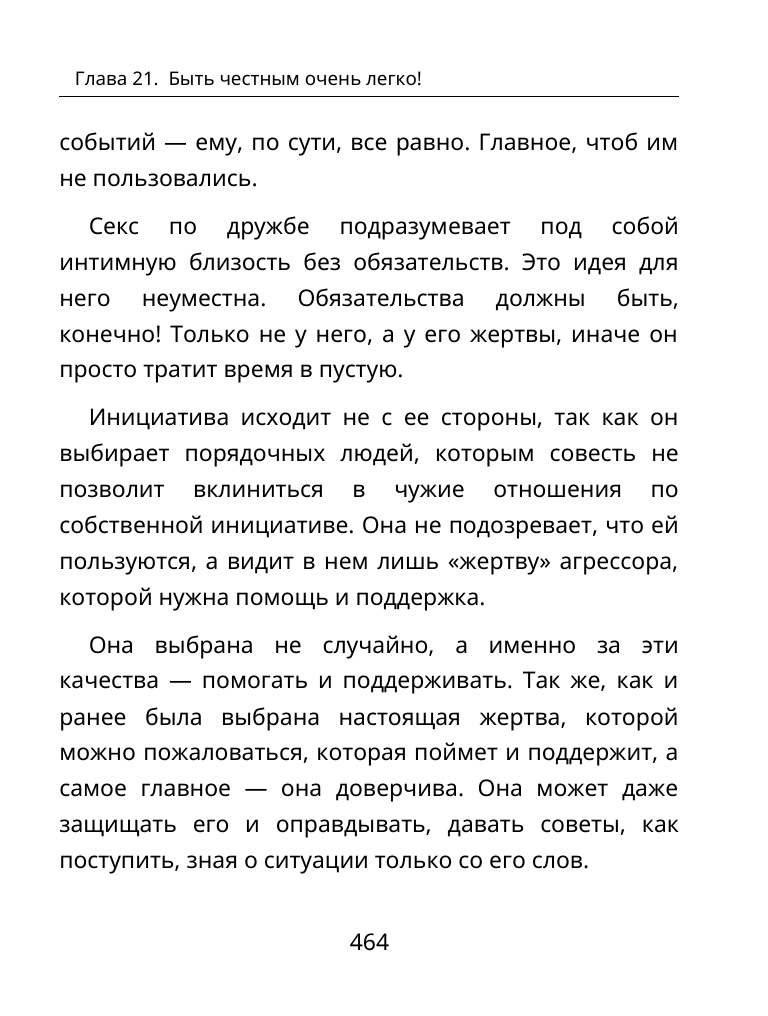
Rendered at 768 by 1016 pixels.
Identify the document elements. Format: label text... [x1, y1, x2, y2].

text Секс по дружбе подразумевает под собой интимную близость без обязательств. Это идея для него неуместна. Обязательства должны быть, конечно! Только не у него, а у его жертвы, иначе он просто тратит время в пустую. [59, 210, 679, 385]
text Она выбрана не случайно, а именно за эти качества — помогать и поддерживать. Так же, как и ранее была выбрана настоящая жертва, которой можно пожаловаться, которая поймет и поддержит, а самое главное — она доверчива. Она может даже защищать его и оправдывать, давать советы, как поступить, зная о ситуации только со его слов. [59, 628, 679, 875]
text событий — ему, по сути, все равно. Главное, чтоб им не пользовались. [59, 126, 679, 193]
text Инициатива исходит не с ее стороны, так как он выбирает порядочных людей, которым совесть не позволит вклиниться в чужие отношения по собственной инициативе. Она не подозревает, что ей пользуются, а видит в нем лишь «жертву» агрессора, которой нужна помощь и поддержка. [59, 401, 679, 612]
